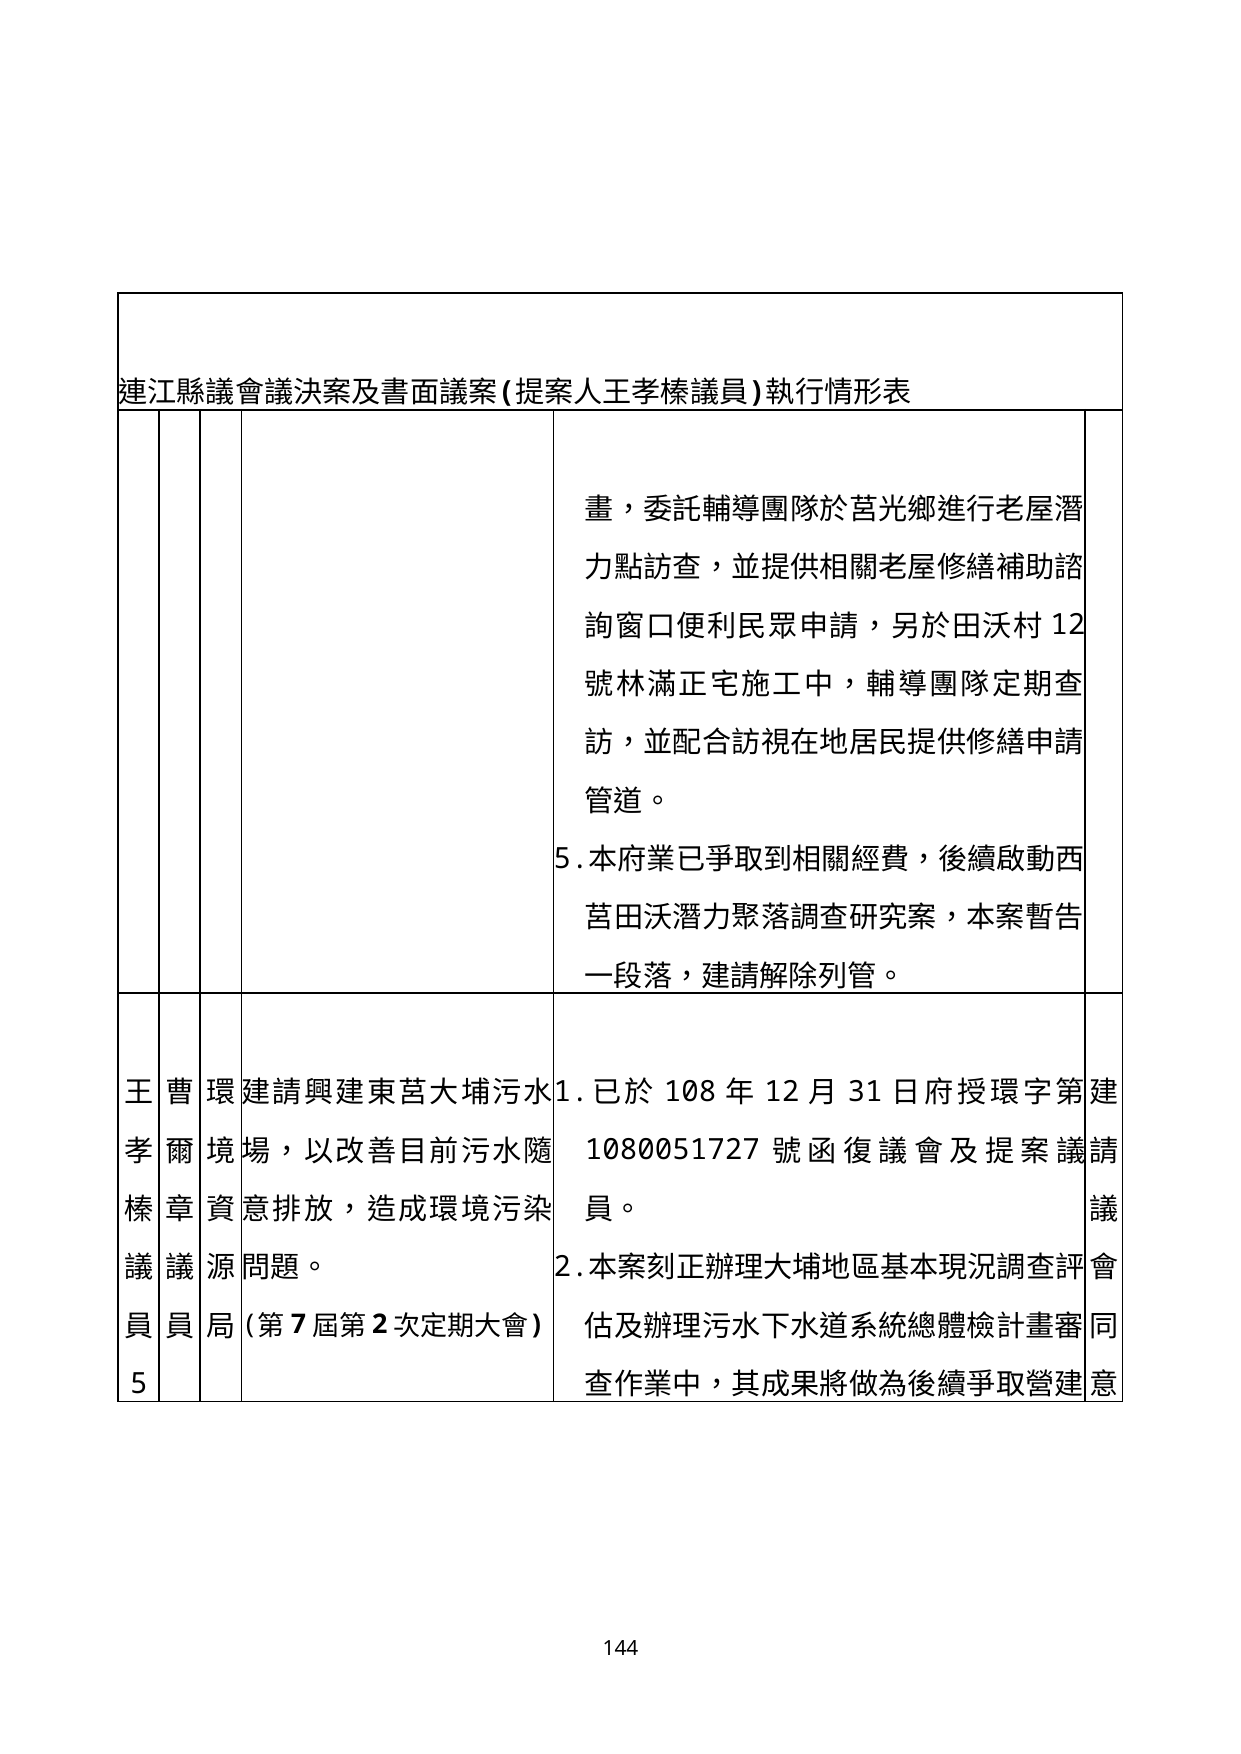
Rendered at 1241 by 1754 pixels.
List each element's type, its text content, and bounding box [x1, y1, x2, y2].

table_cell [1086, 411, 1122, 992]
table_cell [242, 411, 553, 992]
table_header 連江縣議會議決案及書面議案(提案人王孝榛議員)執行情形表 [119, 294, 1122, 409]
table_cell 建請議會同意 [1086, 994, 1122, 1401]
table_cell 建請興建東莒大埔污水場，以改善目前污水隨意排放，造成環境污染問題。 (第7屆第2次定期大會) [242, 994, 553, 1401]
table_cell [160, 411, 199, 992]
table_cell 1.已於108年12月31日府授環字第1080051727號函復議會及提案議員。 2.本案刻正辦理大埔地區基本現況調查評估及辦理污水下水道系統總體檢計畫審查作業中，其成果將做為後續爭取營建 [554, 994, 1084, 1401]
table_cell 環境資源局 [201, 994, 241, 1401]
table_cell [119, 411, 158, 992]
table_cell [201, 411, 241, 992]
table_cell 曹爾章議員 [160, 994, 199, 1401]
table_cell 畫，委託輔導團隊於莒光鄉進行老屋潛力點訪查，並提供相關老屋修繕補助諮詢窗口便利民眾申請，另於田沃村12號林滿正宅施工中，輔導團隊定期查訪，並配合訪視在地居民提供修繕申請管道。 5.本府業已爭取到相關經費，後續啟動西莒田沃潛力聚落調查研究案，本案暫告一段落，建請解除列管。 [554, 411, 1084, 992]
table_cell 王孝榛議員5 [119, 994, 158, 1401]
